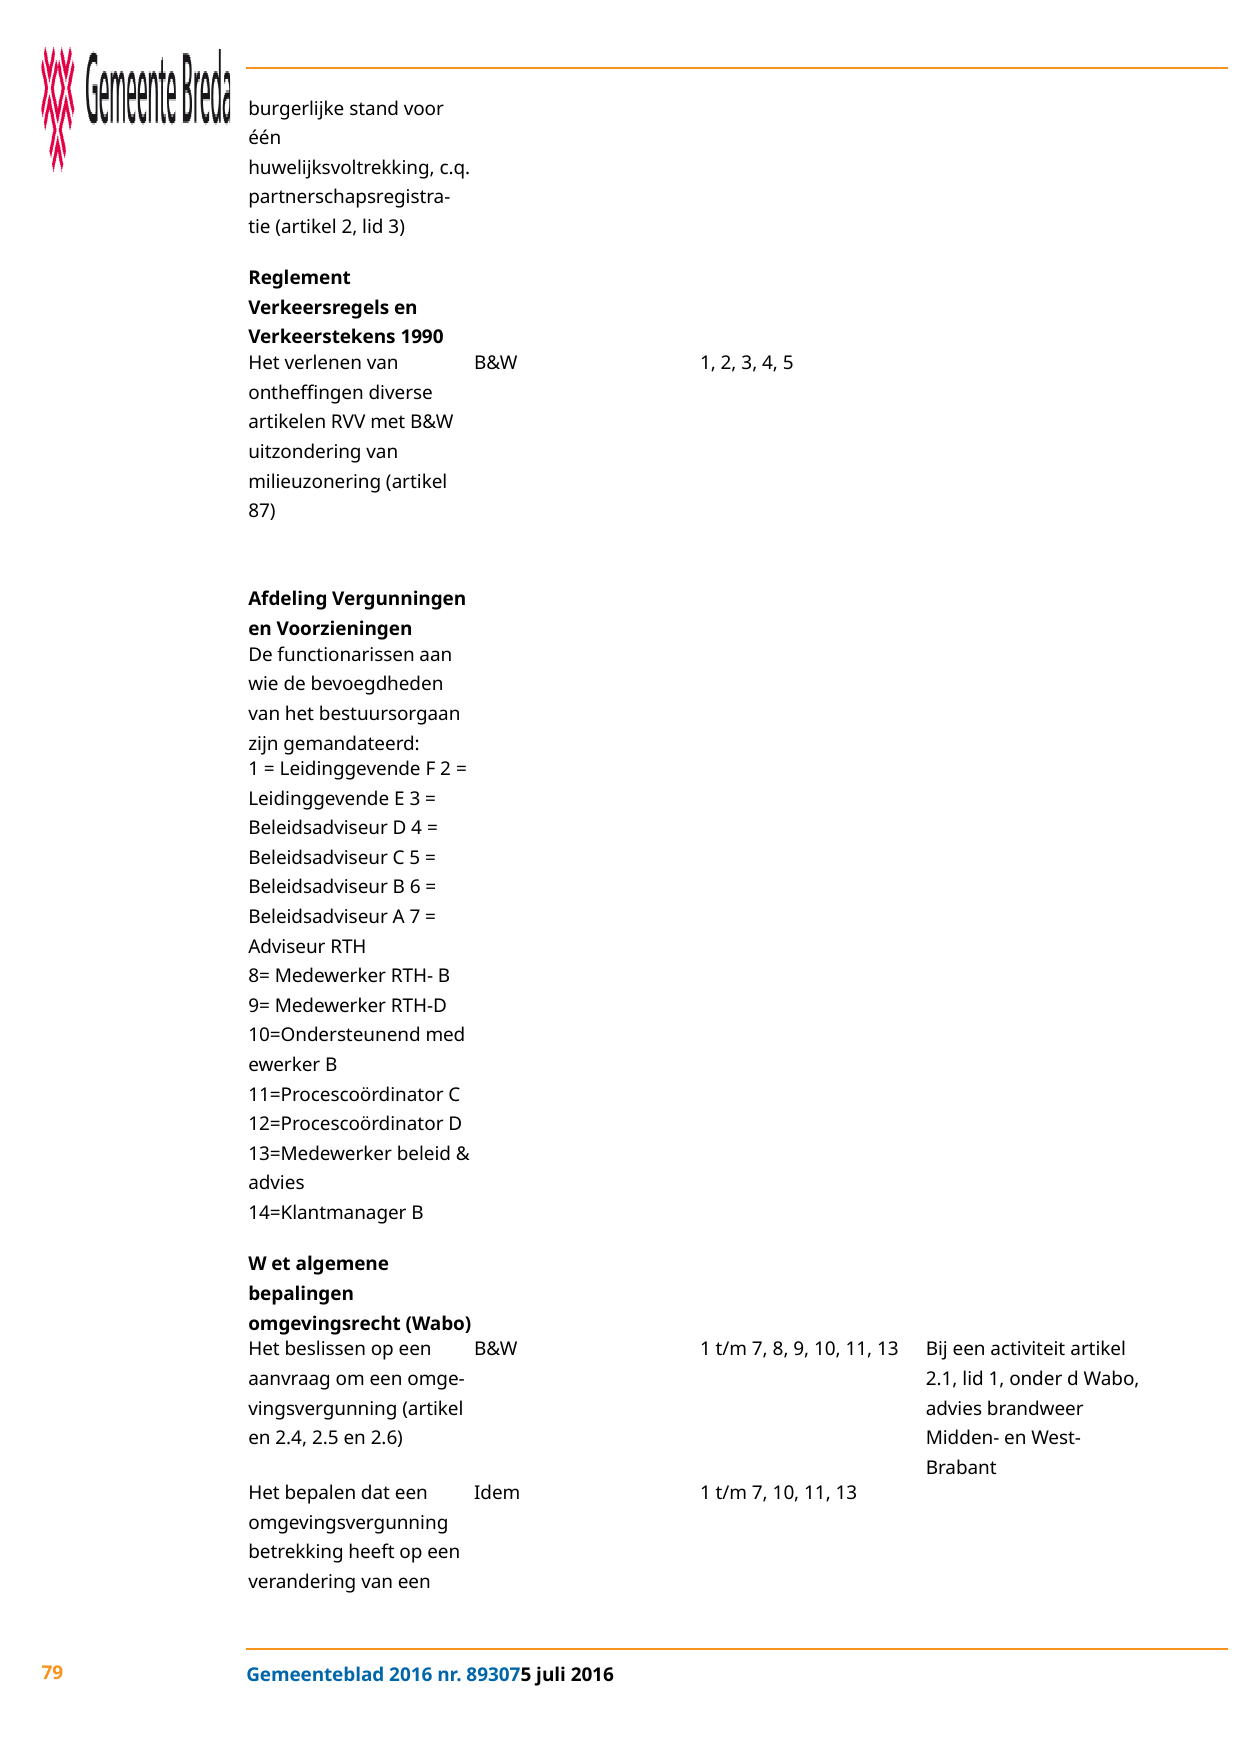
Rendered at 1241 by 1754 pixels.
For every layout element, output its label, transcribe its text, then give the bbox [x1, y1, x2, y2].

table_cell Het bepalen dat een omgevingsvergunning betrekking heeft op een verandering van een [248, 1480, 474, 1594]
table_cell [926, 95, 1152, 239]
table_cell [474, 1225, 700, 1251]
table_cell [926, 265, 1152, 349]
table_cell [248, 239, 474, 264]
table_cell [700, 265, 926, 349]
table_cell W et algemene bepalingen omgevingsrecht (Wabo) [248, 1251, 474, 1336]
table_cell [700, 1225, 926, 1251]
table_cell 1 t/m 7, 8, 9, 10, 11, 13 [700, 1336, 926, 1479]
table_cell [248, 1225, 474, 1251]
table_cell [926, 1480, 1152, 1594]
table_cell 1 t/m 7, 10, 11, 13 [700, 1480, 926, 1594]
table_cell B&W [474, 1336, 700, 1479]
table_cell B&W [474, 350, 700, 523]
picture [41, 47, 231, 172]
table_cell Idem [474, 1480, 700, 1594]
table_cell burgerlijke stand voor één huwelijksvoltrekking, c.q. partnerschapsregistra- tie (artikel 2, lid 3) [248, 95, 474, 239]
table_cell [474, 95, 700, 239]
table_cell Het verlenen van ontheffingen diverse artikelen RVV met B&W uitzondering van milieuzonering (artikel 87) [248, 350, 474, 523]
table_cell 1, 2, 3, 4, 5 [700, 350, 926, 523]
table_cell [926, 239, 1152, 264]
table_cell De functionarissen aan wie de bevoegdheden van het bestuursorgaan zijn gemandateerd: [248, 641, 474, 755]
table_cell [926, 350, 1152, 523]
table_cell [700, 239, 926, 264]
table_cell Het beslissen op een aanvraag om een omge- vingsvergunning (artikelen 2.4, 2.5 en 2.6) [248, 1336, 474, 1479]
table_cell [700, 95, 926, 239]
table_cell 1 = Leidinggevende F 2 = Leidinggevende E 3 = Beleidsadviseur D 4 = Beleidsadviseur C 5 = Beleidsadviseur B 6 = Beleidsadviseur A 7 = Adviseur RTH 8= Medewerker RTH- B 9= Medewerker RTH-D 10=Ondersteunend medewerker B 11=Procescoördinator C 12=Procescoördinator D 13=Medewerker beleid & advies 14=Klantmanager B [248, 755, 474, 1225]
table_cell [474, 239, 700, 264]
table_header Afdeling Vergunningen en Voorzieningen [248, 586, 474, 641]
table_cell Reglement Verkeersregels en Verkeerstekens 1990 [248, 265, 474, 349]
table_cell [474, 265, 700, 349]
table_cell [926, 1225, 1152, 1251]
table_cell Bij een activiteit artikel 2.1, lid 1, onder d Wabo, advies brandweer Midden- en West-Brabant [926, 1336, 1152, 1479]
